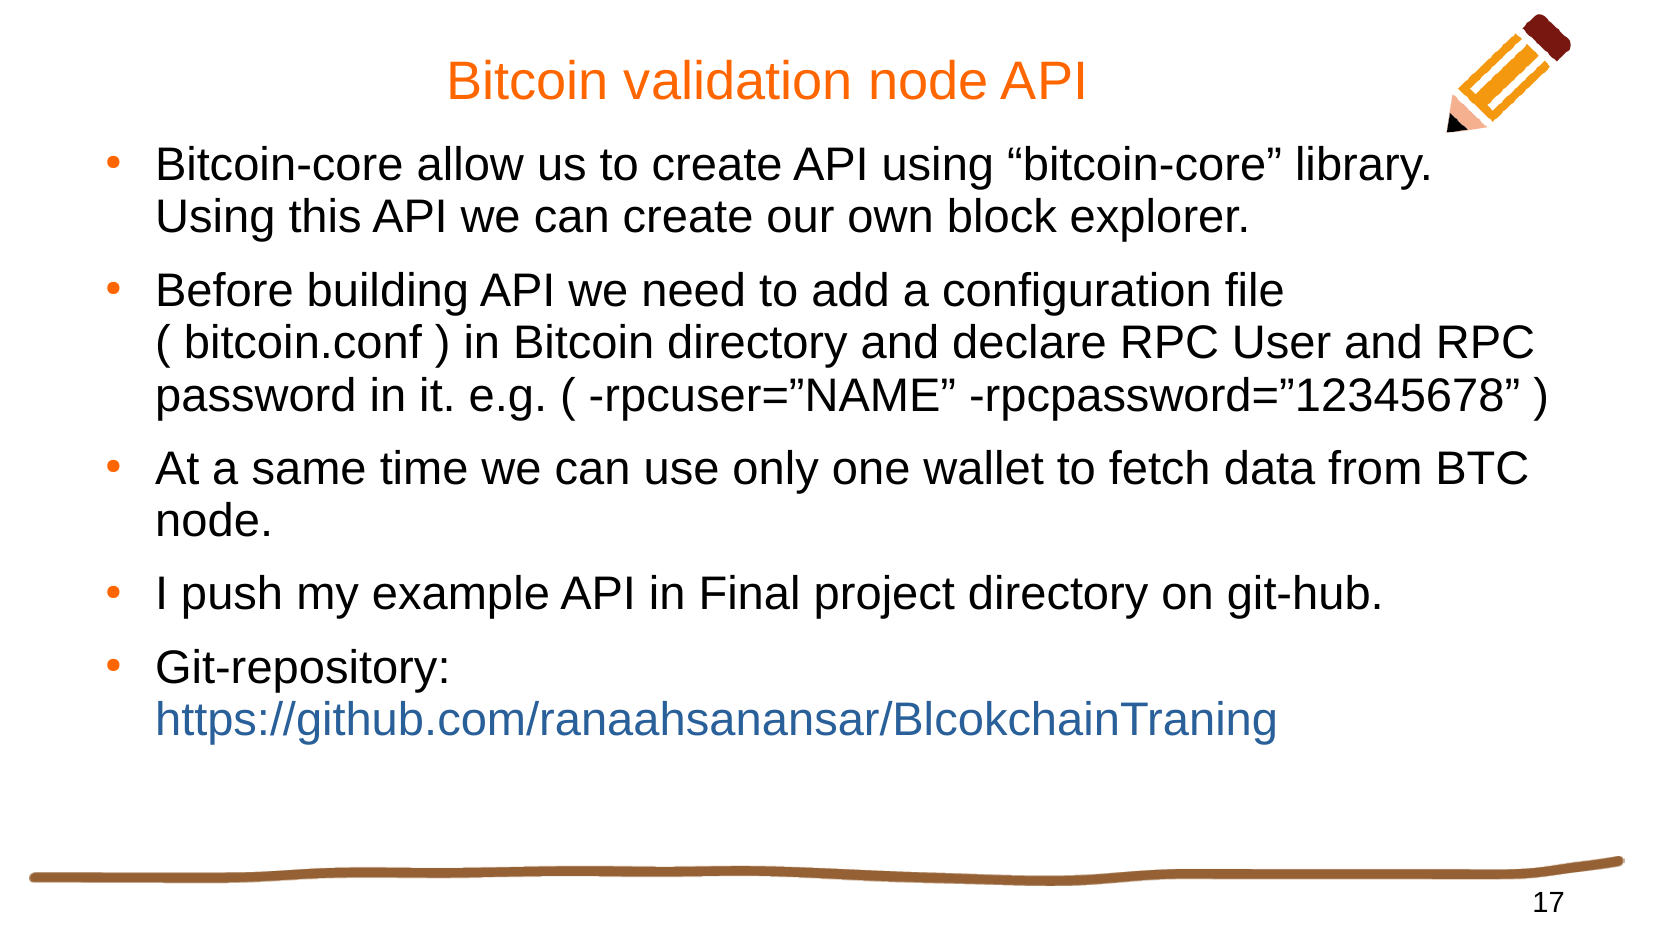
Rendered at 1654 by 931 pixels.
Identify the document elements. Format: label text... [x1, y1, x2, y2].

picture [1446, 14, 1571, 133]
list Bitcoin-core allow us to create API using “bitcoin-core” library. Using this API we can create our own block explorer. Before building API we need to add a configuration file ( bitcoin.conf ) in Bitcoin directory and declare RPC User and RPC password in it. e.g. ( -rpcuser=”NAME” -rpcpassword=”12345678” ) At a same time we can use only one wallet to fetch data from BTC node. I push my example API in Final project directory on git-hub. Git-repository: https://github.com/ranaahsanansar/BlcokchainTraning [88, 137, 1565, 788]
title Bitcoin validation node API [88, 29, 1447, 133]
picture [29, 856, 1625, 886]
